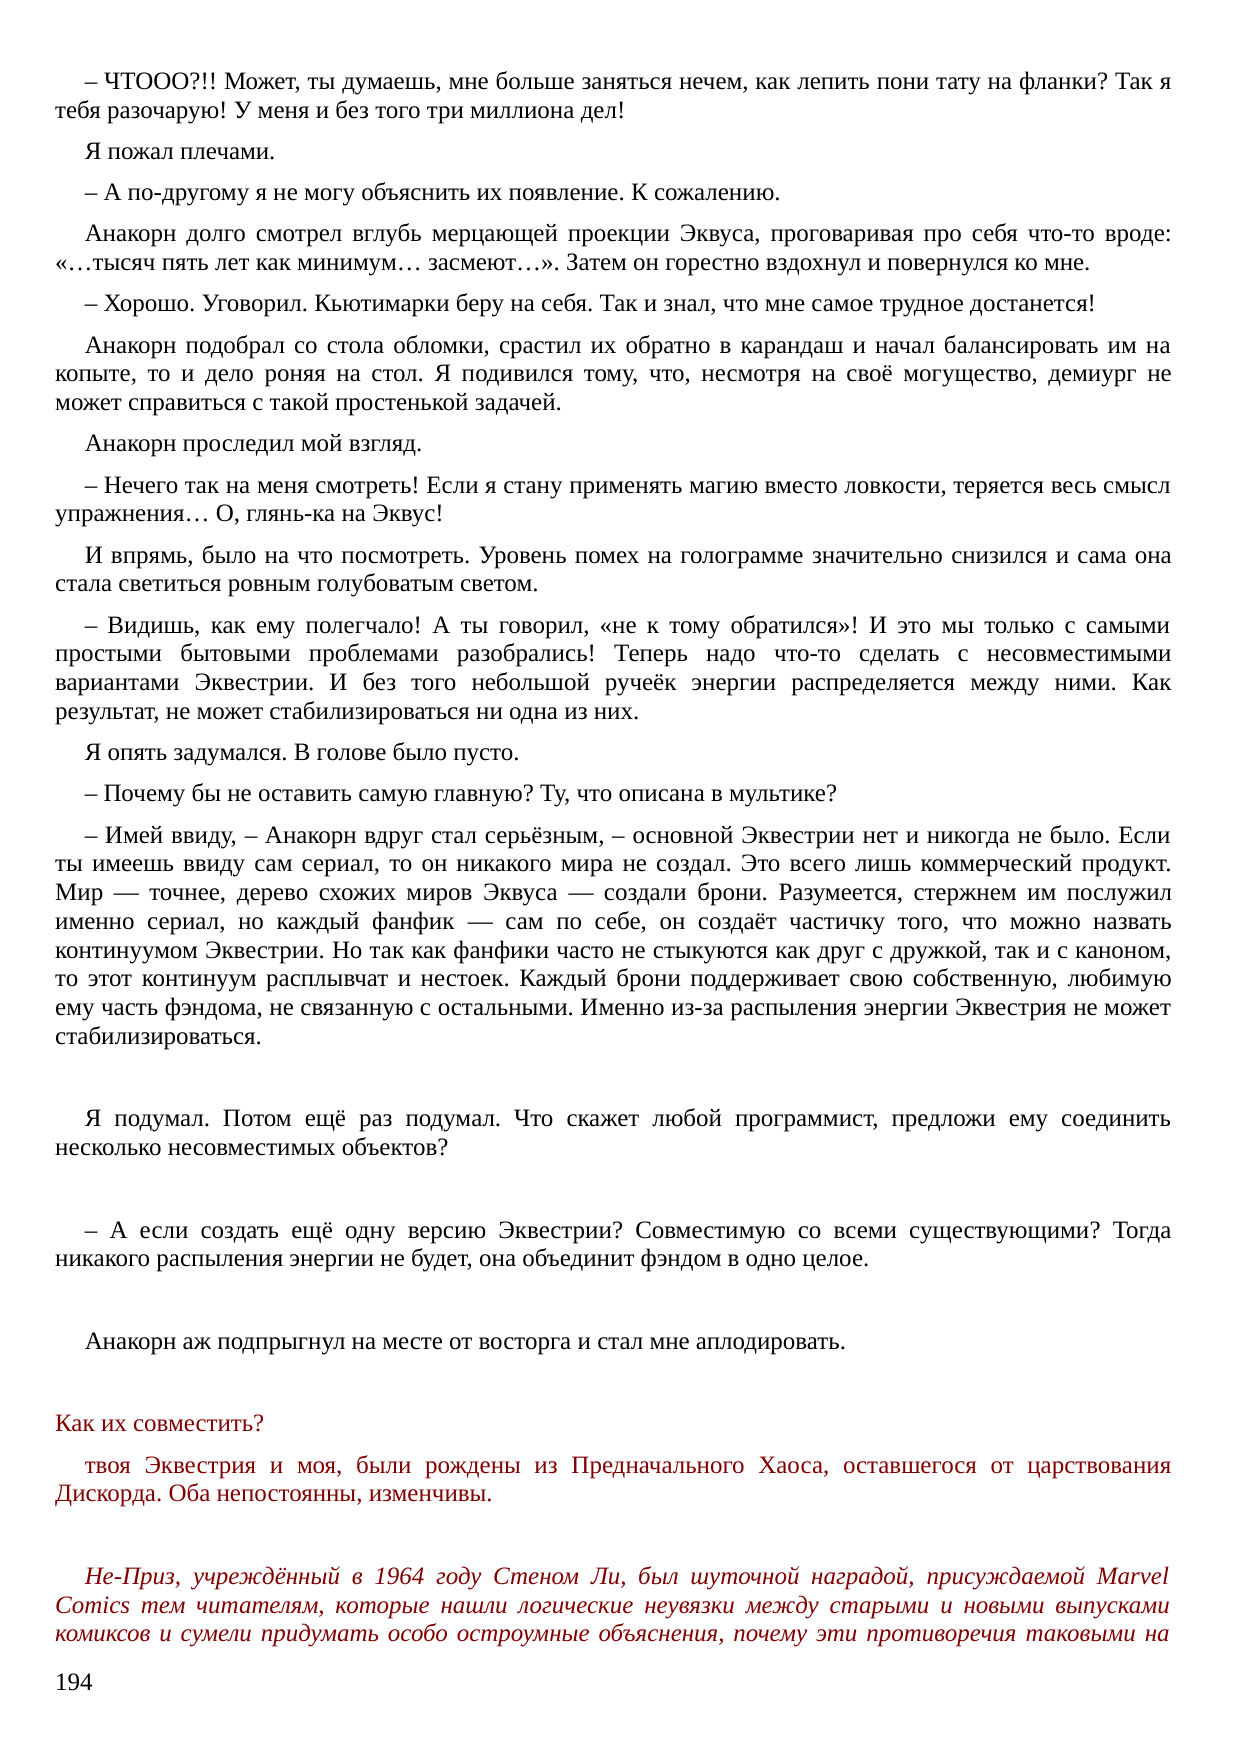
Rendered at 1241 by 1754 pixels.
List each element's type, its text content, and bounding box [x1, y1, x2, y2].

text Как их совместить? [55, 1408, 1173, 1437]
text – Видишь, как ему полегчало! А ты говорил, «не к тому обратился»! И это мы только с самыми простыми бытовыми проблемами разобрались! Теперь надо что-то сделать с несовместимыми вариантами Эквестрии. И без того небольшой ручеёк энергии распределяется между ними. Как результат, не может стабилизироваться ни одна из них. [55, 610, 1173, 725]
text Я подумал. Потом ещё раз подумал. Что скажет любой программист, предложи ему соединить несколько несовместимых объектов? [55, 1103, 1173, 1161]
text И впрямь, было на что посмотреть. Уровень помех на голограмме значительно снизился и сама она стала светиться ровным голубоватым светом. [55, 540, 1173, 597]
text – Почему бы не оставить самую главную? Ту, что описана в мультике? [55, 778, 1173, 807]
text Анакорн проследил мой взгляд. [55, 428, 1173, 457]
text – ЧТООО?!! Может, ты думаешь, мне больше заняться нечем, как лепить пони тату на фланки? Так я тебя разочарую! У меня и без того три миллиона дел! [55, 66, 1173, 123]
text твоя Эквестрия и моя, были рождены из Предначального Хаоса, оставшегося от царствования Дискорда. Оба непостоянны, изменчивы. [55, 1450, 1173, 1507]
text Анакорн аж подпрыгнул на месте от восторга и стал мне аплодировать. [55, 1326, 1173, 1355]
text – Нечего так на меня смотреть! Если я стану применять магию вместо ловкости, теряется весь смысл упражнения… О, глянь-ка на Эквус! [55, 470, 1173, 527]
text – А по-другому я не могу объяснить их появление. К сожалению. [55, 177, 1173, 206]
text – Имей ввиду, – Анакорн вдруг стал серьёзным, – основной Эквестрии нет и никогда не было. Если ты имеешь ввиду сам сериал, то он никакого мира не создал. Это всего лишь коммерческий продукт. Мир — точнее, дерево схожих миров Эквуса — создали брони. Разумеется, стержнем им послужил именно сериал, но каждый фанфик — сам по себе, он создаёт частичку того, что можно назвать континуумом Эквестрии. Но так как фанфики часто не стыкуются как друг с дружкой, так и с каноном, то этот континуум расплывчат и нестоек. Каждый брони поддерживает свою собственную, любимую ему часть фэндома, не связанную с остальными. Именно из-за распыления энергии Эквестрия не может стабилизироваться. [55, 820, 1173, 1050]
text Я пожал плечами. [55, 136, 1173, 165]
text Я опять задумался. В голове было пусто. [55, 737, 1173, 766]
text Не-Приз, учреждённый в 1964 году Стеном Ли, был шуточной наградой, присуждаемой Marvel Comics тем читателям, которые нашли логические неувязки между старыми и новыми выпусками комиксов и сумели придумать особо остроумные объяснения, почему эти противоречия таковыми на [55, 1561, 1173, 1647]
text Анакорн долго смотрел вглубь мерцающей проекции Эквуса, проговаривая про себя что-то вроде: «…тысяч пять лет как минимум… засмеют…». Затем он горестно вздохнул и повернулся ко мне. [55, 218, 1173, 276]
text Анакорн подобрал со стола обломки, срастил их обратно в карандаш и начал балансировать им на копыте, то и дело роняя на стол. Я подивился тому, что, несмотря на своё могущество, демиург не может справиться с такой простенькой задачей. [55, 330, 1173, 416]
text – А если создать ещё одну версию Эквестрии? Совместимую со всеми существующими? Тогда никакого распыления энергии не будет, она объединит фэндом в одно целое. [55, 1215, 1173, 1272]
text – Хорошо. Уговорил. Кьютимарки беру на себя. Так и знал, что мне самое трудное достанется! [55, 288, 1173, 317]
